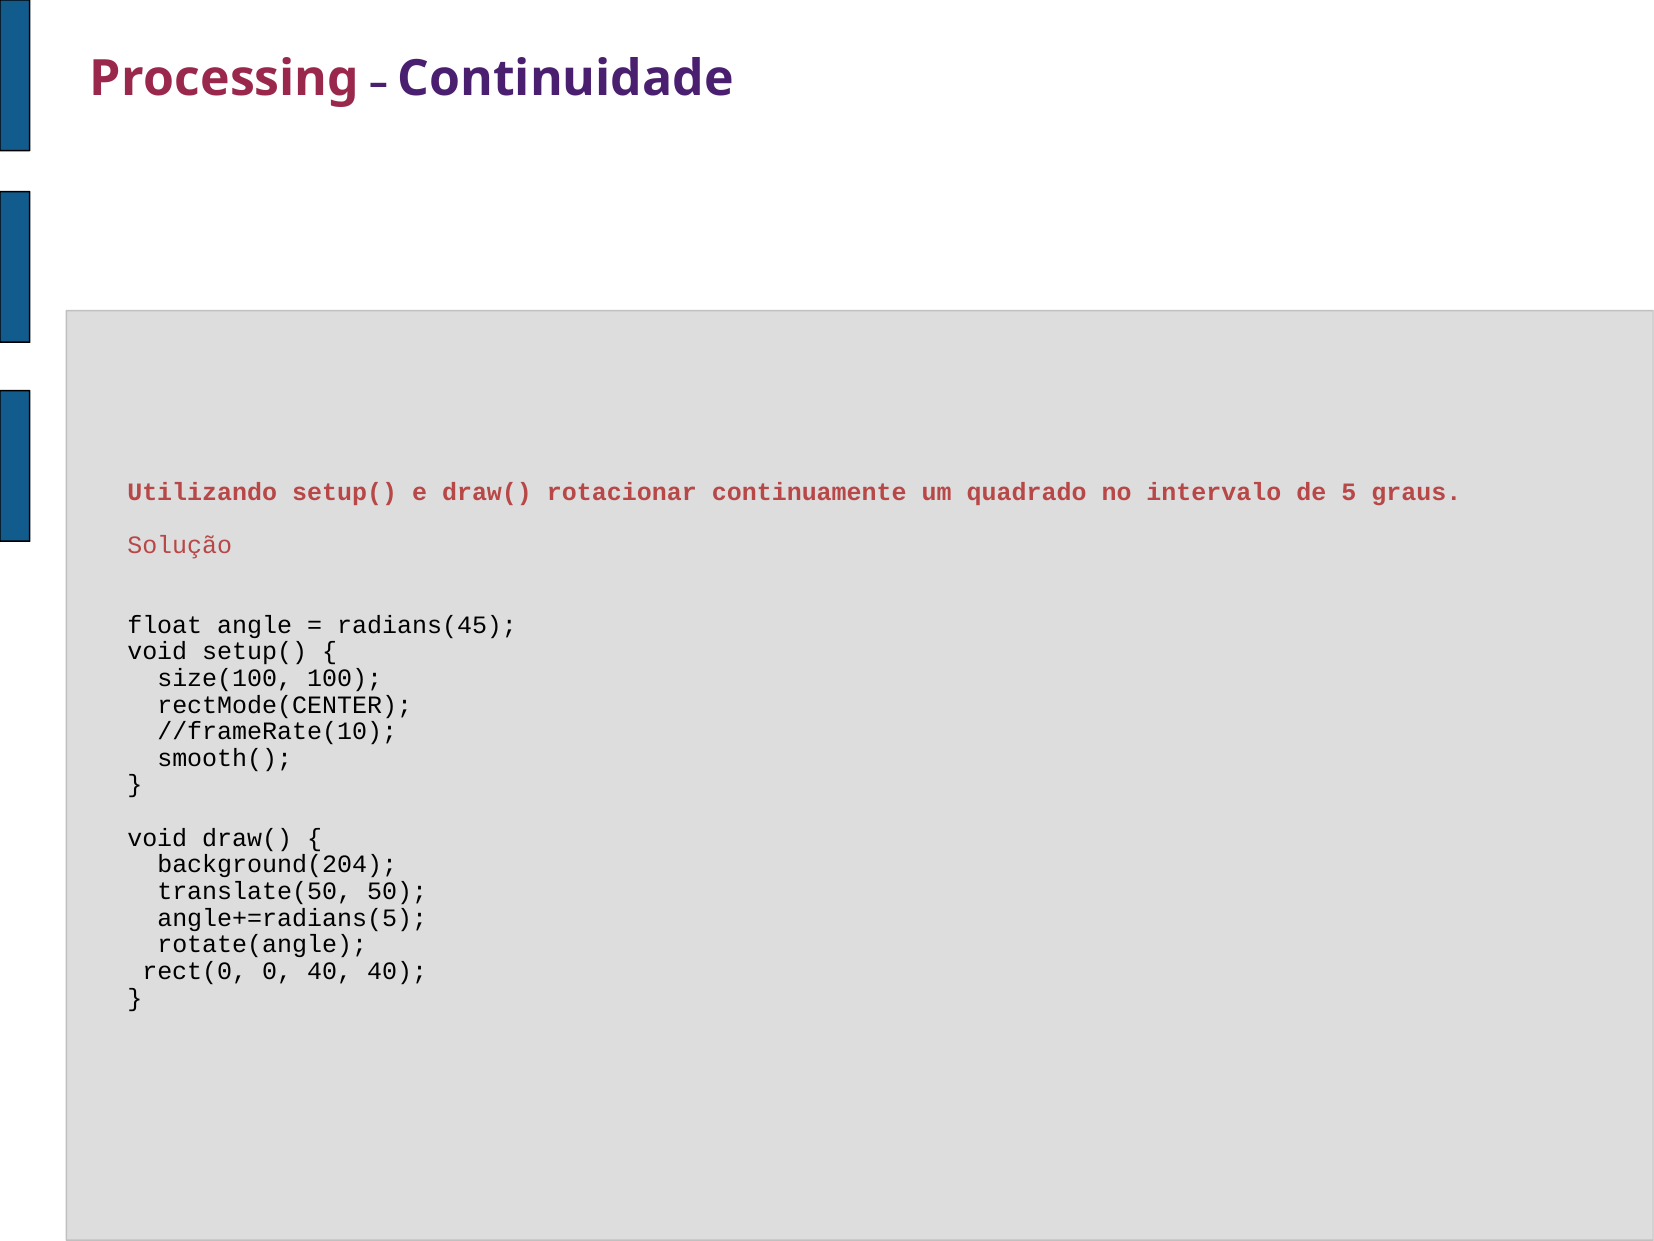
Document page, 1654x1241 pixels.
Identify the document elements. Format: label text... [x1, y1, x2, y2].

text_box Processing – Continuidade [74, 37, 1313, 113]
text_box Utilizando setup() e draw() rotacionar continuamente um quadrado no intervalo de 5 graus. Solução float angle = radians(45); void setup() { size(100, 100); rectMode(CENTER); //frameRate(10); smooth(); } void draw() { background(204); translate(50, 50); angle+=radians(5); rotate(angle); rect(0, 0, 40, 40); } [112, 374, 1613, 1163]
